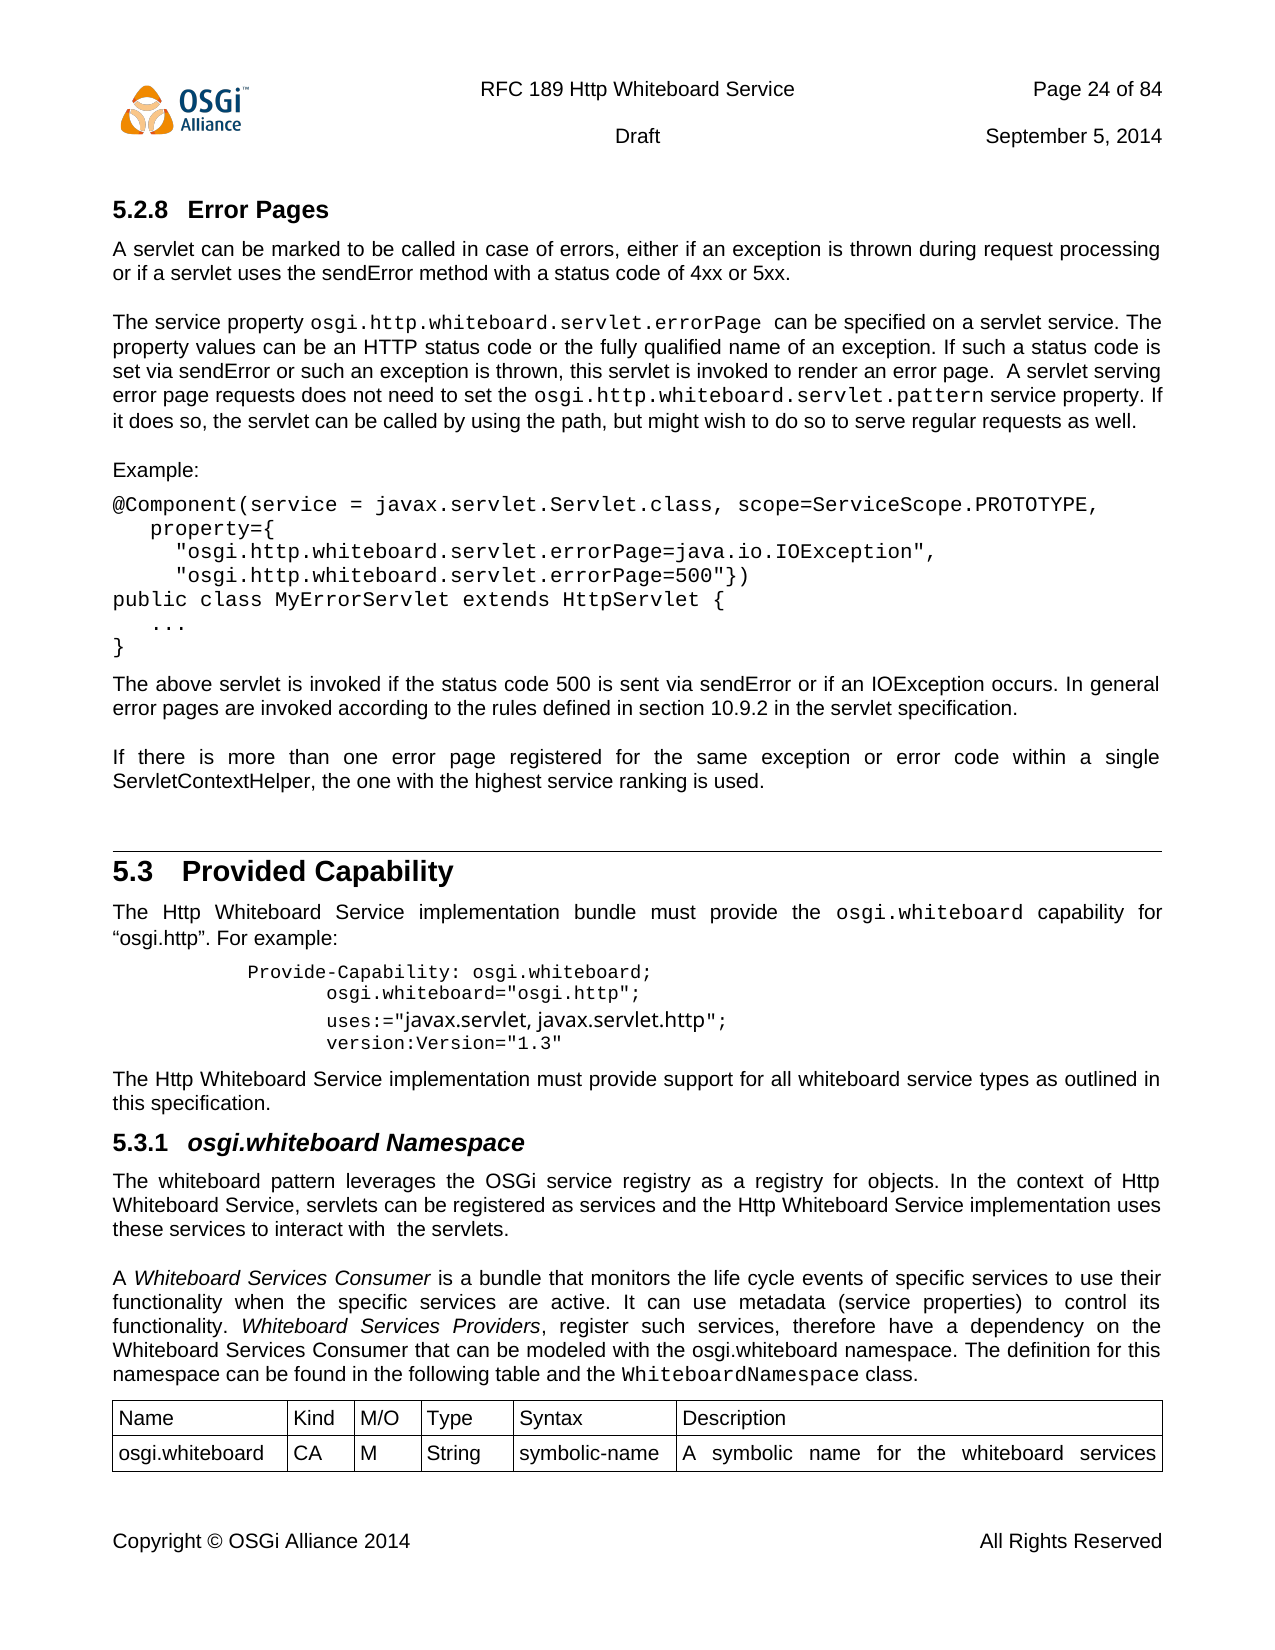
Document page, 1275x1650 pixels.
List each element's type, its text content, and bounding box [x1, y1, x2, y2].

text If there is more than one error page registered for the same exception or error code within a single ServletContextHelper, the one with the highest service ranking is used. [112, 745, 1162, 793]
table_header Syntax [514, 1401, 676, 1435]
text The service property osgi.http.whiteboard.servlet.errorPage can be specified on a servlet service. The property values can be an HTTP status code or the fully qualified name of an exception. If such a status code is set via sendError or such an exception is thrown, this servlet is invoked to render an error page. A servlet serving error page requests does not need to set the osgi.http.whiteboard.servlet.pattern service property. If it does so, the servlet can be called by using the path, but might wish to do so to serve regular requests as well. [112, 309, 1162, 433]
table_header Description [677, 1401, 1162, 1435]
subtitle Error Pages [112, 195, 1162, 224]
text "osgi.http.whiteboard.servlet.errorPage=java.io.IOException", [112, 542, 1162, 565]
text @Component(service = javax.servlet.Servlet.class, scope=ServiceScope.PROTOTYPE, [112, 494, 1162, 518]
table_cell A symbolic name for the whiteboard services [677, 1436, 1162, 1471]
text version:Version="1.3" [247, 1033, 1162, 1055]
subtitle Provided Capability [112, 852, 1162, 888]
table_cell osgi.whiteboard [113, 1436, 287, 1471]
text The Http Whiteboard Service implementation bundle must provide the osgi.whiteboard capability for “osgi.http”. For example: [112, 900, 1162, 950]
table_header Type [422, 1401, 513, 1435]
text The Http Whiteboard Service implementation must provide support for all whiteboard service types as outlined in this specification. [112, 1067, 1162, 1115]
table_cell String [422, 1436, 513, 1471]
picture [113, 78, 257, 142]
text The whiteboard pattern leverages the OSGi service registry as a registry for objects. In the context of Http Whiteboard Service, servlets can be registered as services and the Http Whiteboard Service implementation uses these services to interact with the servlets. [112, 1169, 1162, 1241]
table_header Name [113, 1401, 287, 1435]
table_header Kind [288, 1401, 354, 1435]
text Example: [112, 458, 1162, 482]
table_cell CA [288, 1436, 354, 1471]
text ... [112, 612, 1162, 636]
text "osgi.http.whiteboard.servlet.errorPage=500"}) [112, 565, 1162, 589]
text Provide-Capability: osgi.whiteboard; [247, 962, 1162, 984]
table_cell symbolic-name [514, 1436, 676, 1471]
table_header M/O [355, 1401, 421, 1435]
text uses:="javax.servlet, javax.servlet.http"; [247, 1005, 1162, 1033]
subtitle osgi.whiteboard Namespace [112, 1128, 1162, 1156]
text A Whiteboard Services Consumer is a bundle that monitors the life cycle events of specific services to use their functionality when the specific services are active. It can use metadata (service properties) to control its functionality. Whiteboard Services Providers, register such services, therefore have a dependency on the Whiteboard Services Consumer that can be modeled with the osgi.whiteboard namespace. The definition for this namespace can be found in the following table and the WhiteboardNamespace class. [112, 1266, 1162, 1387]
text property={ [112, 518, 1162, 542]
text public class MyErrorServlet extends HttpServlet { [112, 589, 1162, 612]
text } [112, 636, 1162, 660]
text The above servlet is invoked if the status code 500 is sent via sendError or if an IOException occurs. In general error pages are invoked according to the rules defined in section 10.9.2 in the servlet specification. [112, 672, 1162, 720]
text A servlet can be marked to be called in case of errors, either if an exception is thrown during request processing or if a servlet uses the sendError method with a status code of 4xx or 5xx. [112, 237, 1162, 284]
text osgi.whiteboard="osgi.http"; [247, 984, 1162, 1005]
table_cell M [355, 1436, 421, 1471]
